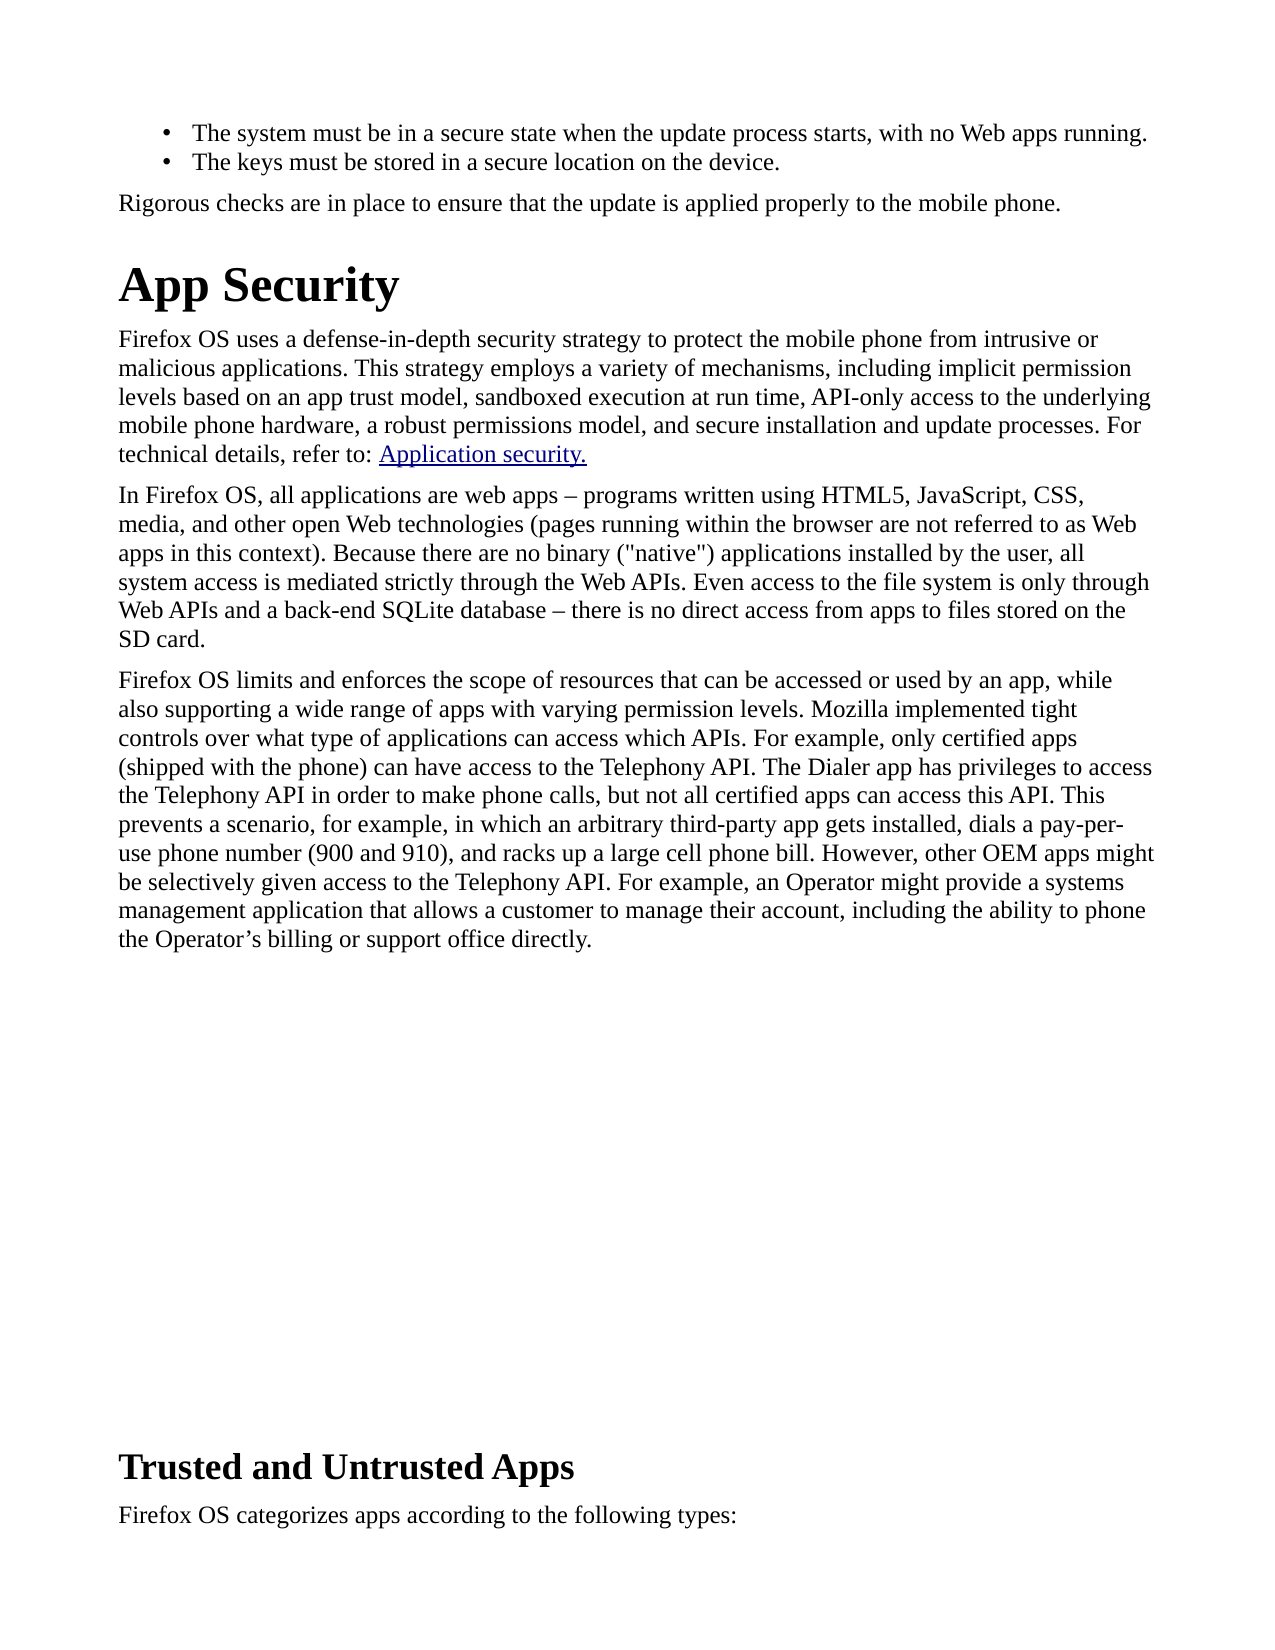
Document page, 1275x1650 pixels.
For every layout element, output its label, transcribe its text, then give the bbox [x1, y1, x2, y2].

text Firefox OS limits and enforces the scope of resources that can be accessed or used by an app, while also supporting a wide range of apps with varying permission levels. Mozilla implemented tight controls over what type of applications can access which APIs. For example, only certified apps (shipped with the phone) can have access to the Telephony API. The Dialer app has privileges to access the Telephony API in order to make phone calls, but not all certified apps can access this API. This prevents a scenario, for example, in which an arbitrary third-party app gets installed, dials a pay-per-use phone number (900 and 910), and racks up a large cell phone bill. However, other OEM apps might be selectively given access to the Telephony API. For example, an Operator might provide a systems management application that allows a customer to manage their account, including the ability to phone the Operator’s billing or support office directly. [118, 666, 1157, 953]
list The keys must be stored in a secure location on the device. [162, 147, 1157, 176]
text Rigorous checks are in place to ensure that the update is applied properly to the mobile phone. [118, 188, 1157, 217]
subtitle Trusted and Untrusted Apps [118, 1444, 1157, 1487]
list The system must be in a secure state when the update process starts, with no Web apps running. [162, 118, 1157, 147]
text In Firefox OS, all applications are web apps – programs written using HTML5, JavaScript, CSS, media, and other open Web technologies (pages running within the browser are not referred to as Web apps in this context). Because there are no binary ("native") applications installed by the user, all system access is mediated strictly through the Web APIs. Even access to the file system is only through Web APIs and a back-end SQLite database – there is no direct access from apps to files stored on the SD card. [118, 481, 1157, 653]
text Firefox OS categorizes apps according to the following types: [118, 1500, 1157, 1529]
text Firefox OS uses a defense-in-depth security strategy to protect the mobile phone from intrusive or malicious applications. This strategy employs a variety of mechanisms, including implicit permission levels based on an app trust model, sandboxed execution at run time, API-only access to the underlying mobile phone hardware, a robust permissions model, and secure installation and update processes. For technical details, refer to: Application security. [118, 324, 1157, 468]
subtitle App Security [118, 254, 1157, 312]
